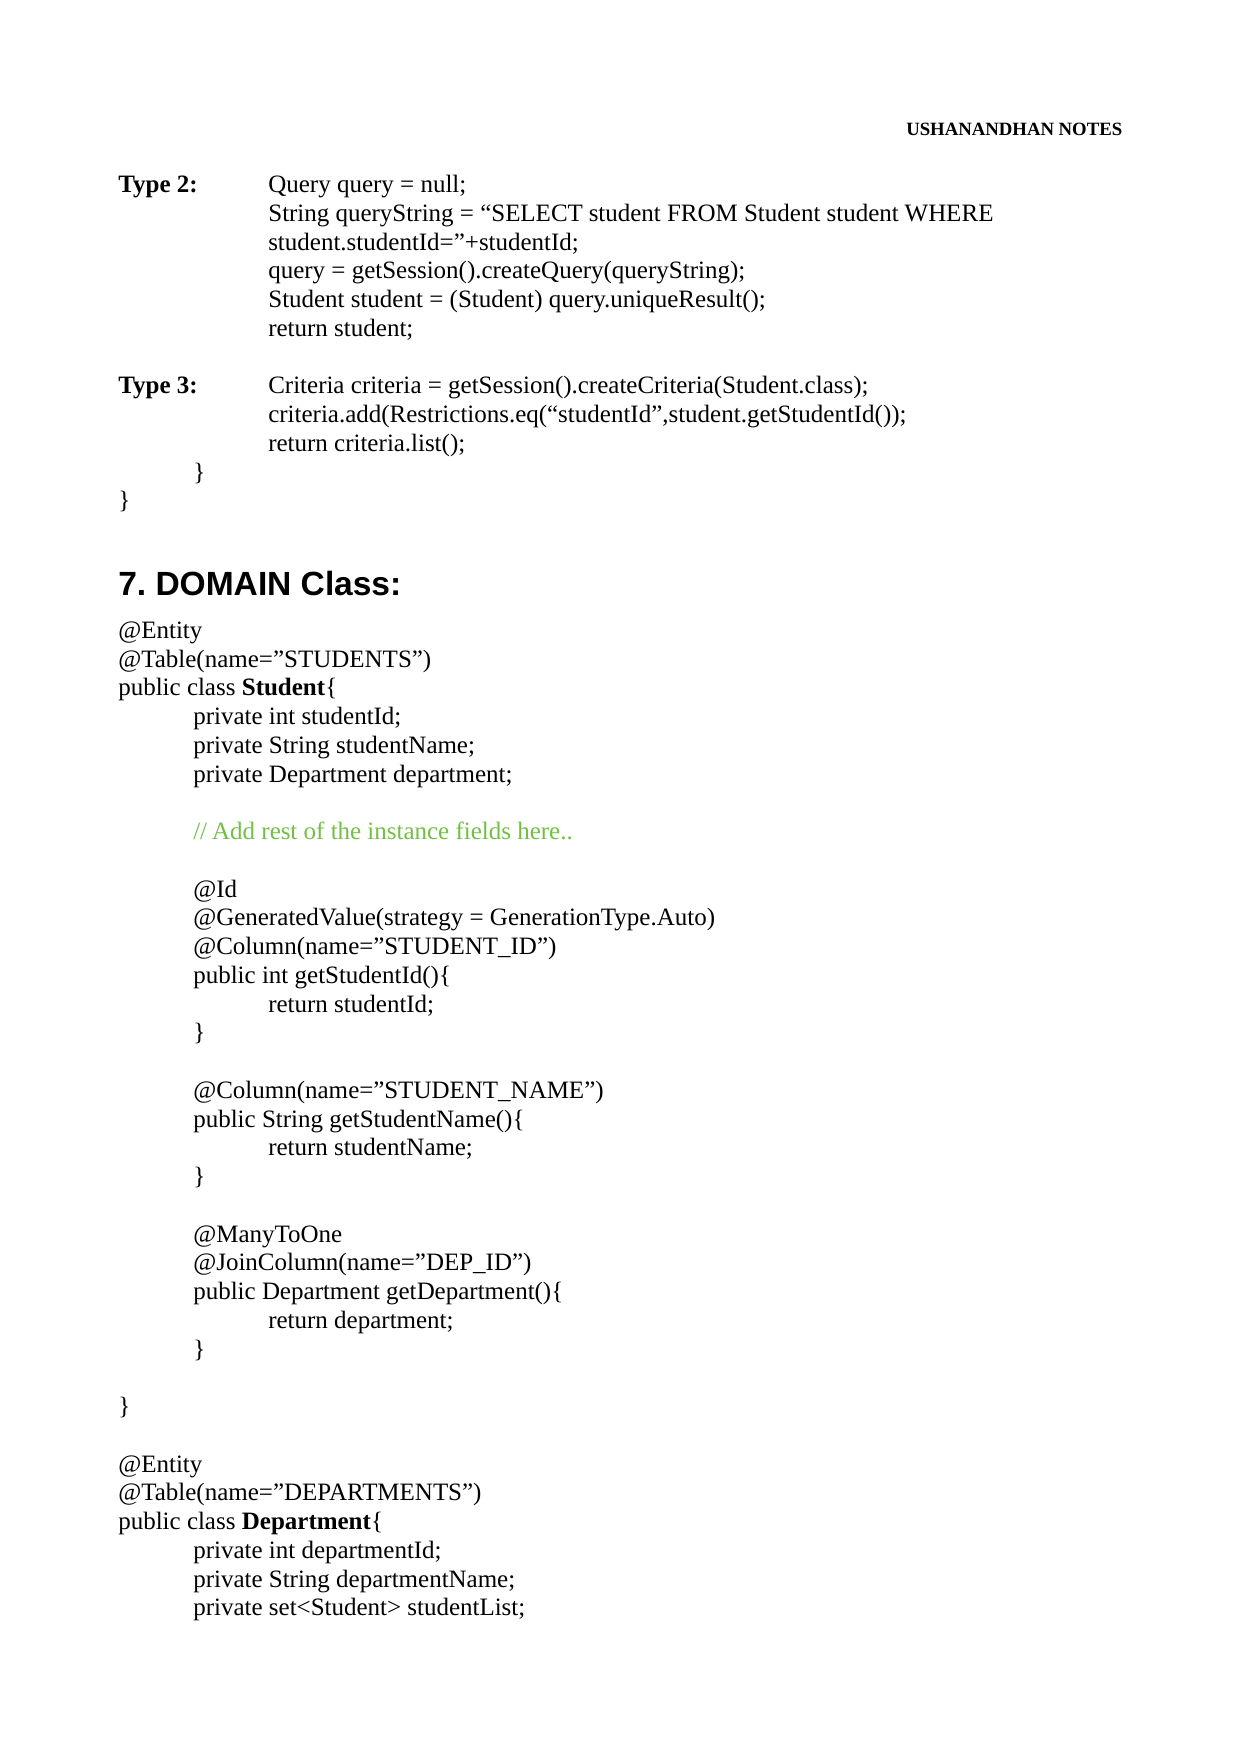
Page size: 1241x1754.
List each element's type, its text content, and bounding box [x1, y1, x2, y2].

text } [118, 457, 1122, 485]
text } [118, 1161, 1122, 1190]
text } [118, 1391, 1122, 1420]
text public Department getDepartment(){ [118, 1276, 1122, 1305]
text return department; [118, 1305, 1122, 1334]
text public class Department{ [118, 1506, 1122, 1535]
text private int studentId; [118, 701, 1122, 730]
text @Column(name=”STUDENT_NAME”) [118, 1075, 1122, 1104]
text private String departmentName; [118, 1564, 1122, 1592]
text @Table(name=”STUDENTS”) [118, 644, 1122, 672]
text public int getStudentId(){ [118, 960, 1122, 989]
text private Department department; [118, 759, 1122, 787]
text String queryString = “SELECT student FROM Student student WHERE student.studentId=”+studentId; [118, 198, 1122, 255]
text // Add rest of the instance fields here.. [118, 816, 1122, 845]
text @Table(name=”DEPARTMENTS”) [118, 1477, 1122, 1506]
text Type 2: Query query = null; [118, 169, 1122, 198]
text criteria.add(Restrictions.eq(“studentId”,student.getStudentId()); [118, 399, 1122, 428]
text return studentId; [118, 989, 1122, 1017]
text private int departmentId; [118, 1535, 1122, 1564]
text } [118, 485, 1122, 514]
text Type 3: Criteria criteria = getSession().createCriteria(Student.class); [118, 370, 1122, 399]
text public class Student{ [118, 672, 1122, 701]
text return student; [118, 313, 1122, 342]
text @Column(name=”STUDENT_ID”) [118, 931, 1122, 960]
text query = getSession().createQuery(queryString); [118, 255, 1122, 284]
text @GeneratedValue(strategy = GenerationType.Auto) [118, 902, 1122, 931]
text @ManyToOne [118, 1219, 1122, 1247]
text public String getStudentName(){ [118, 1104, 1122, 1132]
subtitle 7. DOMAIN Class: [118, 564, 1122, 602]
text @Entity [118, 615, 1122, 644]
text return studentName; [118, 1132, 1122, 1161]
text @JoinColumn(name=”DEP_ID”) [118, 1247, 1122, 1276]
text } [118, 1017, 1122, 1046]
text return criteria.list(); [118, 428, 1122, 457]
text @Id [118, 874, 1122, 902]
text } [118, 1334, 1122, 1362]
text Student student = (Student) query.uniqueResult(); [118, 284, 1122, 313]
text private set<Student> studentList; [118, 1592, 1122, 1621]
text @Entity [118, 1449, 1122, 1477]
text private String studentName; [118, 730, 1122, 759]
